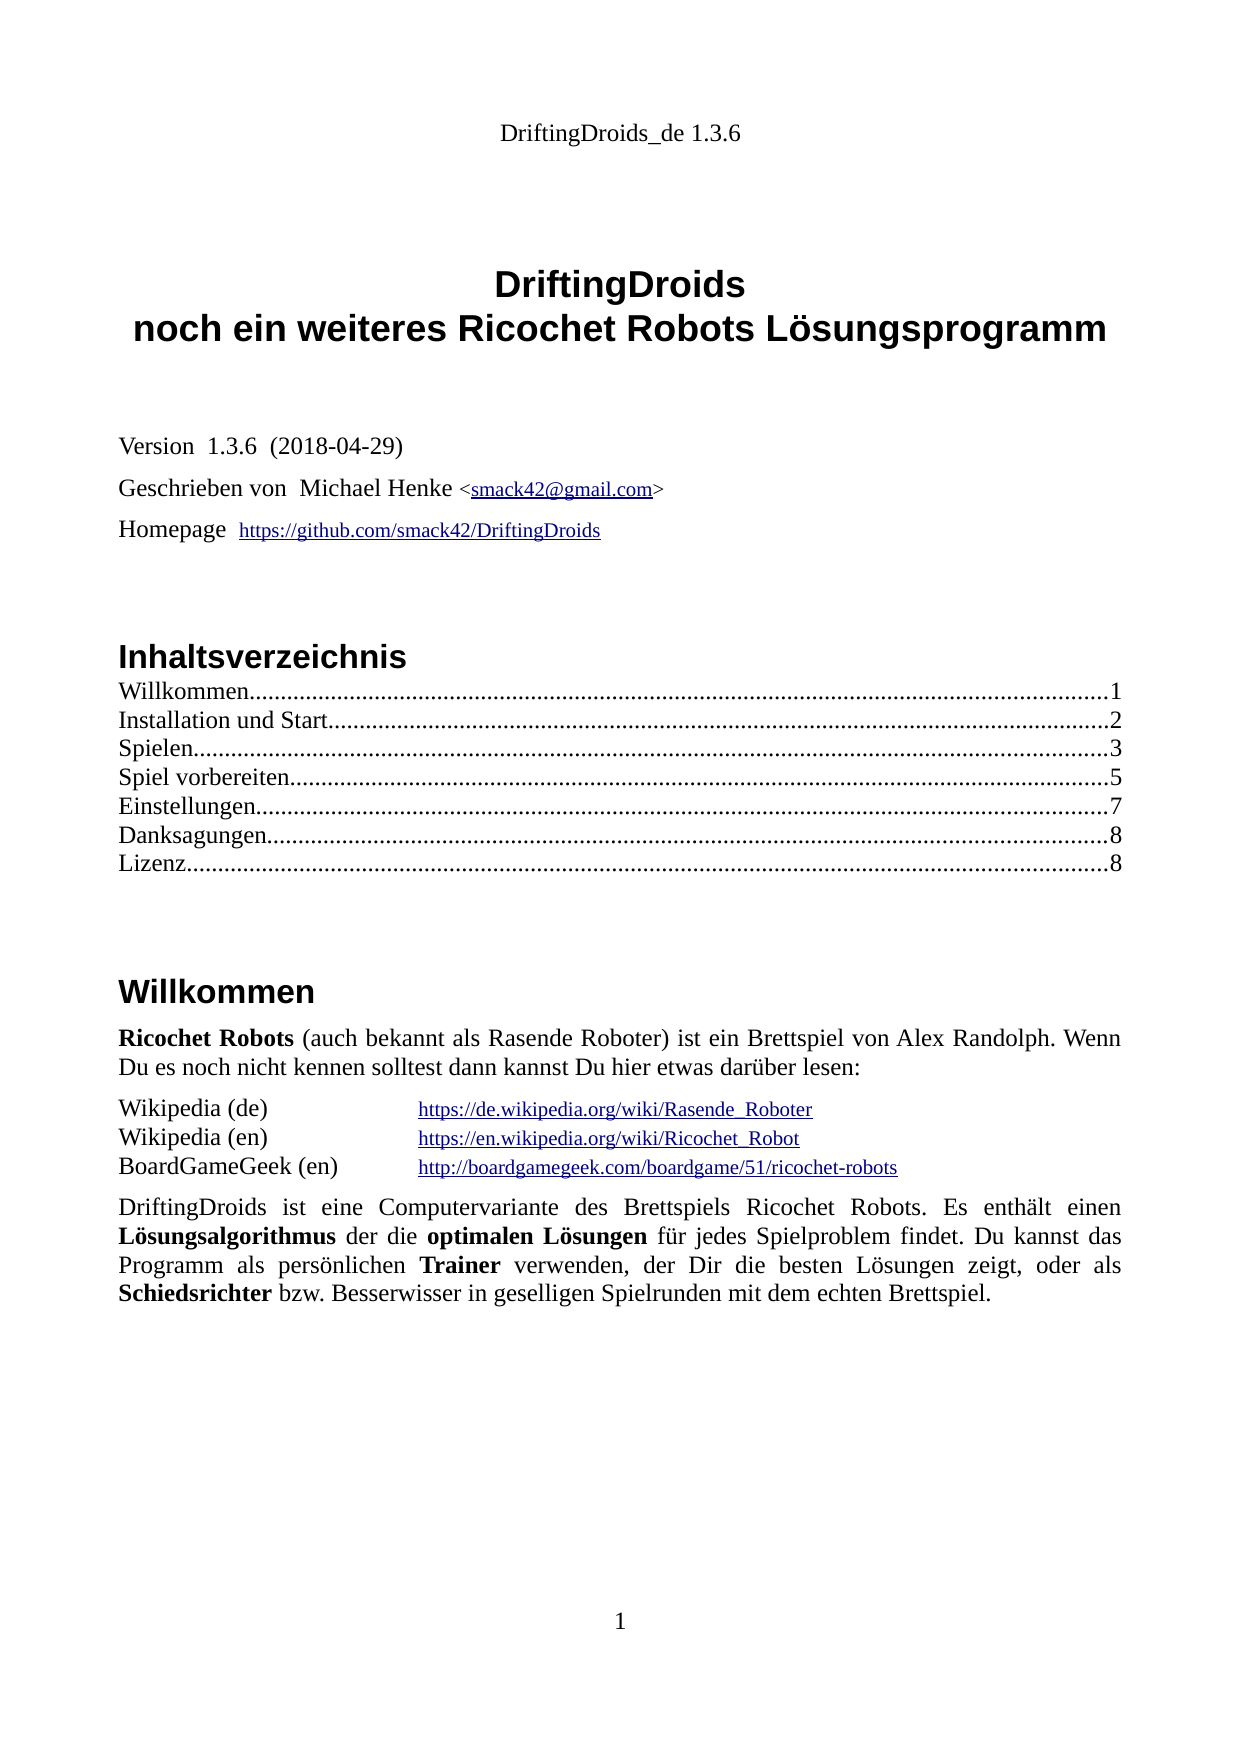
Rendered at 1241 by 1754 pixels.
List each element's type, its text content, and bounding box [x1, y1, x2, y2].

list Homepage https://github.com/smack42/DriftingDroids [118, 514, 1122, 543]
text Wikipedia (de) https://de.wikipedia.org/wiki/Rasende_Roboter Wikipedia (en) https://en.wikipedia.org/wiki/Ricochet_Robot BoardGameGeek (en) http://boardgamegeek.com/boardgame/51/ricochet-robots [118, 1093, 1122, 1180]
text DriftingDroids ist eine Computervariante des Brettspiels Ricochet Robots. Es enthält einen Lösungsalgorithmus der die optimalen Lösungen für jedes Spielproblem findet. Du kannst das Programm als persönlichen Trainer verwenden, der Dir die besten Lösungen zeigt, oder als Schiedsrichter bzw. Besserwisser in geselligen Spielrunden mit dem echten Brettspiel. [118, 1192, 1122, 1307]
text Spielen 3 [118, 733, 1122, 762]
list Version 1.3.6 (2018-04-29) [118, 431, 1122, 460]
subtitle Inhaltsverzeichnis [118, 638, 1122, 676]
text Willkommen 1 [118, 676, 1122, 705]
text noch ein weiteres Ricochet Robots Lösungsprogramm [118, 306, 1122, 349]
text Ricochet Robots (auch bekannt als Rasende Roboter) ist ein Brettspiel von Alex Randolph. Wenn Du es noch nicht kennen solltest dann kannst Du hier etwas darüber lesen: [118, 1023, 1122, 1081]
text Installation und Start 2 [118, 705, 1122, 733]
list Geschrieben von Michael Henke <smack42@gmail.com> [118, 473, 1122, 501]
text DriftingDroids [118, 263, 1122, 306]
text Einstellungen 7 [118, 791, 1122, 820]
text Danksagungen 8 [118, 820, 1122, 848]
text Spiel vorbereiten 5 [118, 762, 1122, 791]
subtitle Willkommen [118, 972, 1122, 1011]
text Lizenz 8 [118, 848, 1122, 877]
